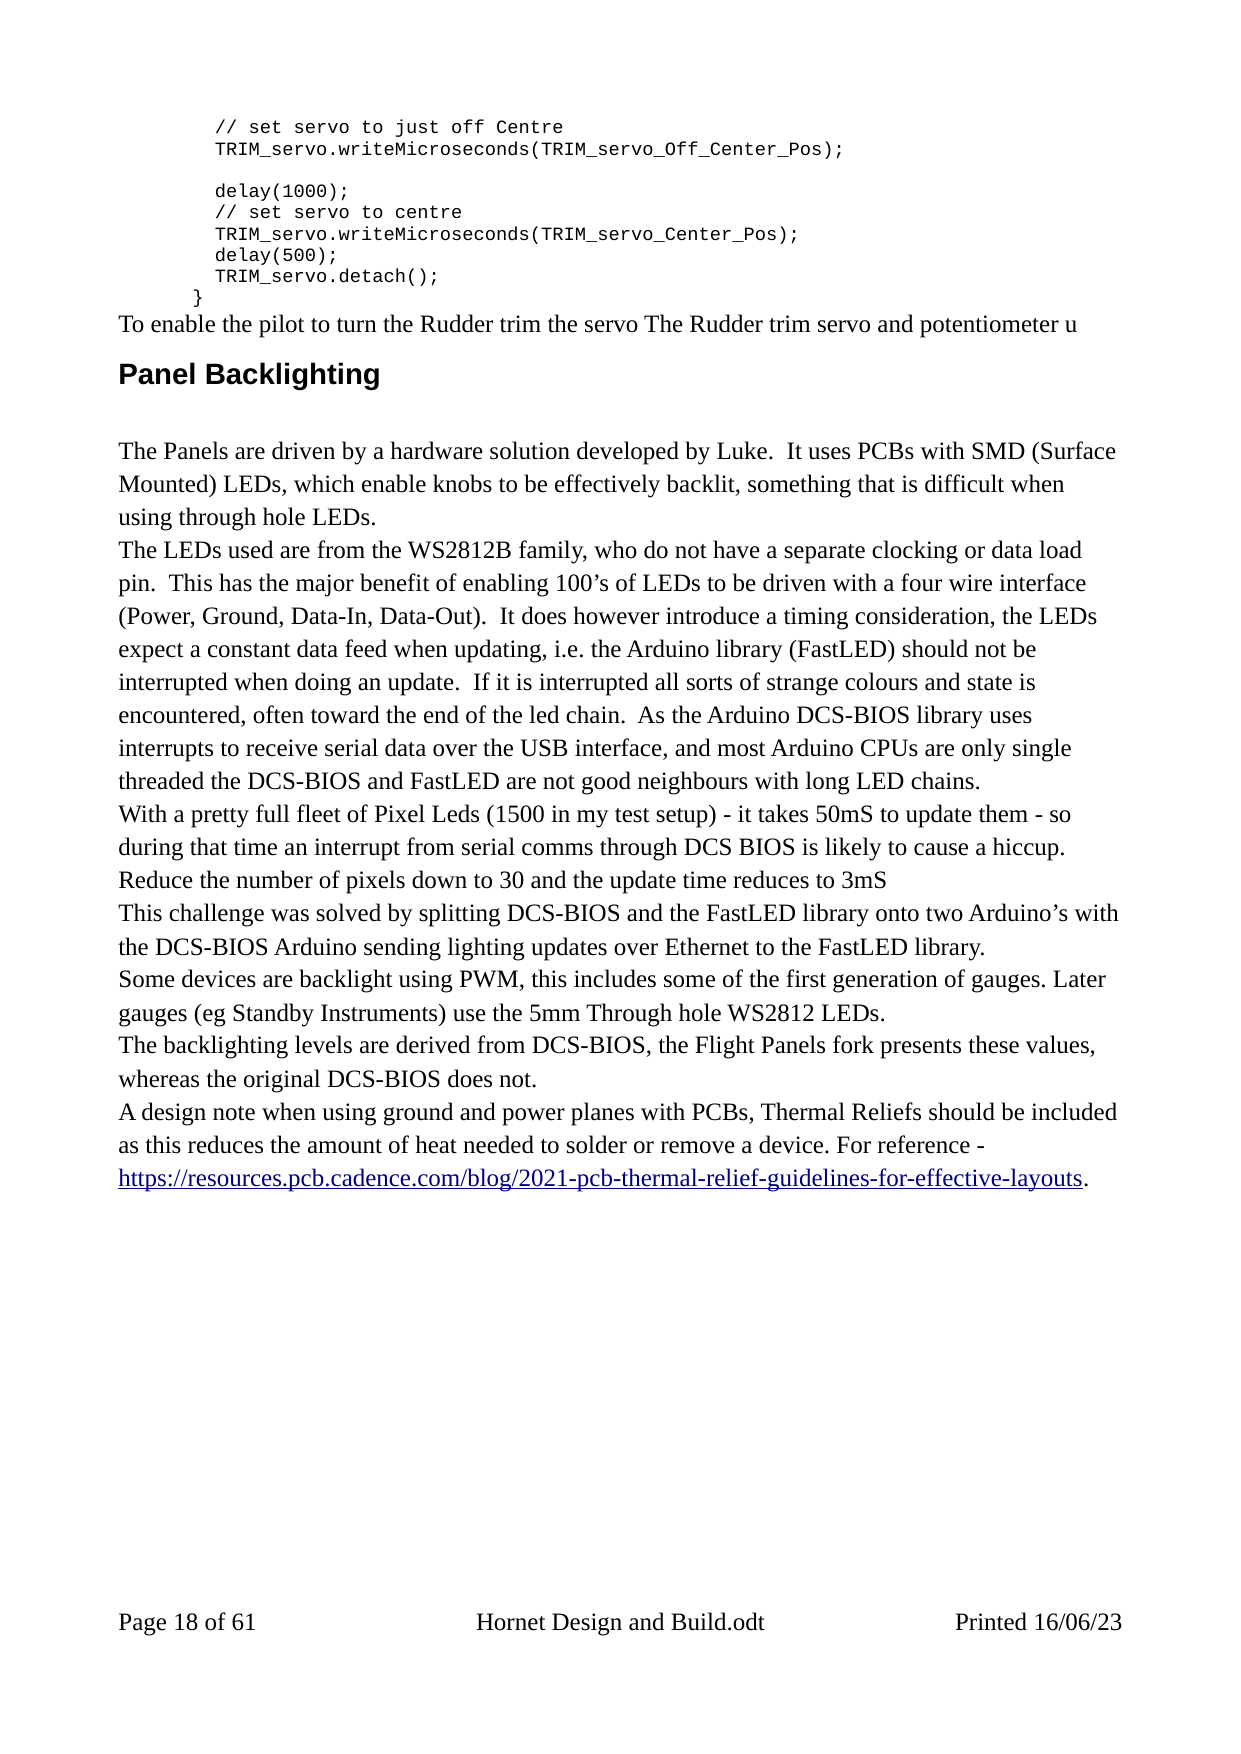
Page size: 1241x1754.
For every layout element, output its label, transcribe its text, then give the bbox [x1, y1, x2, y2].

text The LEDs used are from the WS2812B family, who do not have a separate clocking or data load pin. This has the major benefit of enabling 100’s of LEDs to be driven with a four wire interface (Power, Ground, Data-In, Data-Out). It does however introduce a timing consideration, the LEDs expect a constant data feed when updating, i.e. the Arduino library (FastLED) should not be interrupted when doing an update. If it is interrupted all sorts of strange colours and state is encountered, often toward the end of the led chain. As the Arduino DCS-BIOS library uses interrupts to receive serial data over the USB interface, and most Arduino CPUs are only single threaded the DCS-BIOS and FastLED are not good neighbours with long LED chains. [118, 535, 1122, 795]
text delay(500); [192, 246, 1122, 267]
text delay(1000); [192, 182, 1122, 203]
text This challenge was solved by splitting DCS-BIOS and the FastLED library onto two Arduino’s with the DCS-BIOS Arduino sending lighting updates over Ethernet to the FastLED library. [118, 898, 1122, 960]
text // set servo to just off Centre [192, 118, 1122, 139]
text To enable the pilot to turn the Rudder trim the servo The Rudder trim servo and potentiometer u [118, 309, 1122, 338]
text TRIM_servo.writeMicroseconds(TRIM_servo_Center_Pos); [192, 224, 1122, 246]
text TRIM_servo.writeMicroseconds(TRIM_servo_Off_Center_Pos); [192, 139, 1122, 161]
text TRIM_servo.detach(); [192, 267, 1122, 288]
text } [192, 288, 1122, 309]
subtitle Panel Backlighting [118, 357, 1122, 391]
text // set servo to centre [192, 203, 1122, 224]
text Some devices are backlight using PWM, this includes some of the first generation of gauges. Later gauges (eg Standby Instruments) use the 5mm Through hole WS2812 LEDs. [118, 964, 1122, 1026]
text The Panels are driven by a hardware solution developed by Luke. It uses PCBs with SMD (Surface Mounted) LEDs, which enable knobs to be effectively backlit, something that is difficult when using through hole LEDs. [118, 436, 1122, 531]
text The backlighting levels are derived from DCS-BIOS, the Flight Panels fork presents these values, whereas the original DCS-BIOS does not. [118, 1031, 1122, 1092]
text With a pretty full fleet of Pixel Leds (1500 in my test setup) - it takes 50mS to update them - so during that time an interrupt from serial comms through DCS BIOS is likely to cause a hiccup. Reduce the number of pixels down to 30 and the update time reduces to 3mS [118, 799, 1122, 894]
text A design note when using ground and power planes with PCBs, Thermal Reliefs should be included as this reduces the amount of heat needed to solder or remove a device. For reference - https://resources.pcb.cadence.com/blog/2021-pcb-thermal-relief-guidelines-for-effective-layouts. [118, 1097, 1122, 1191]
